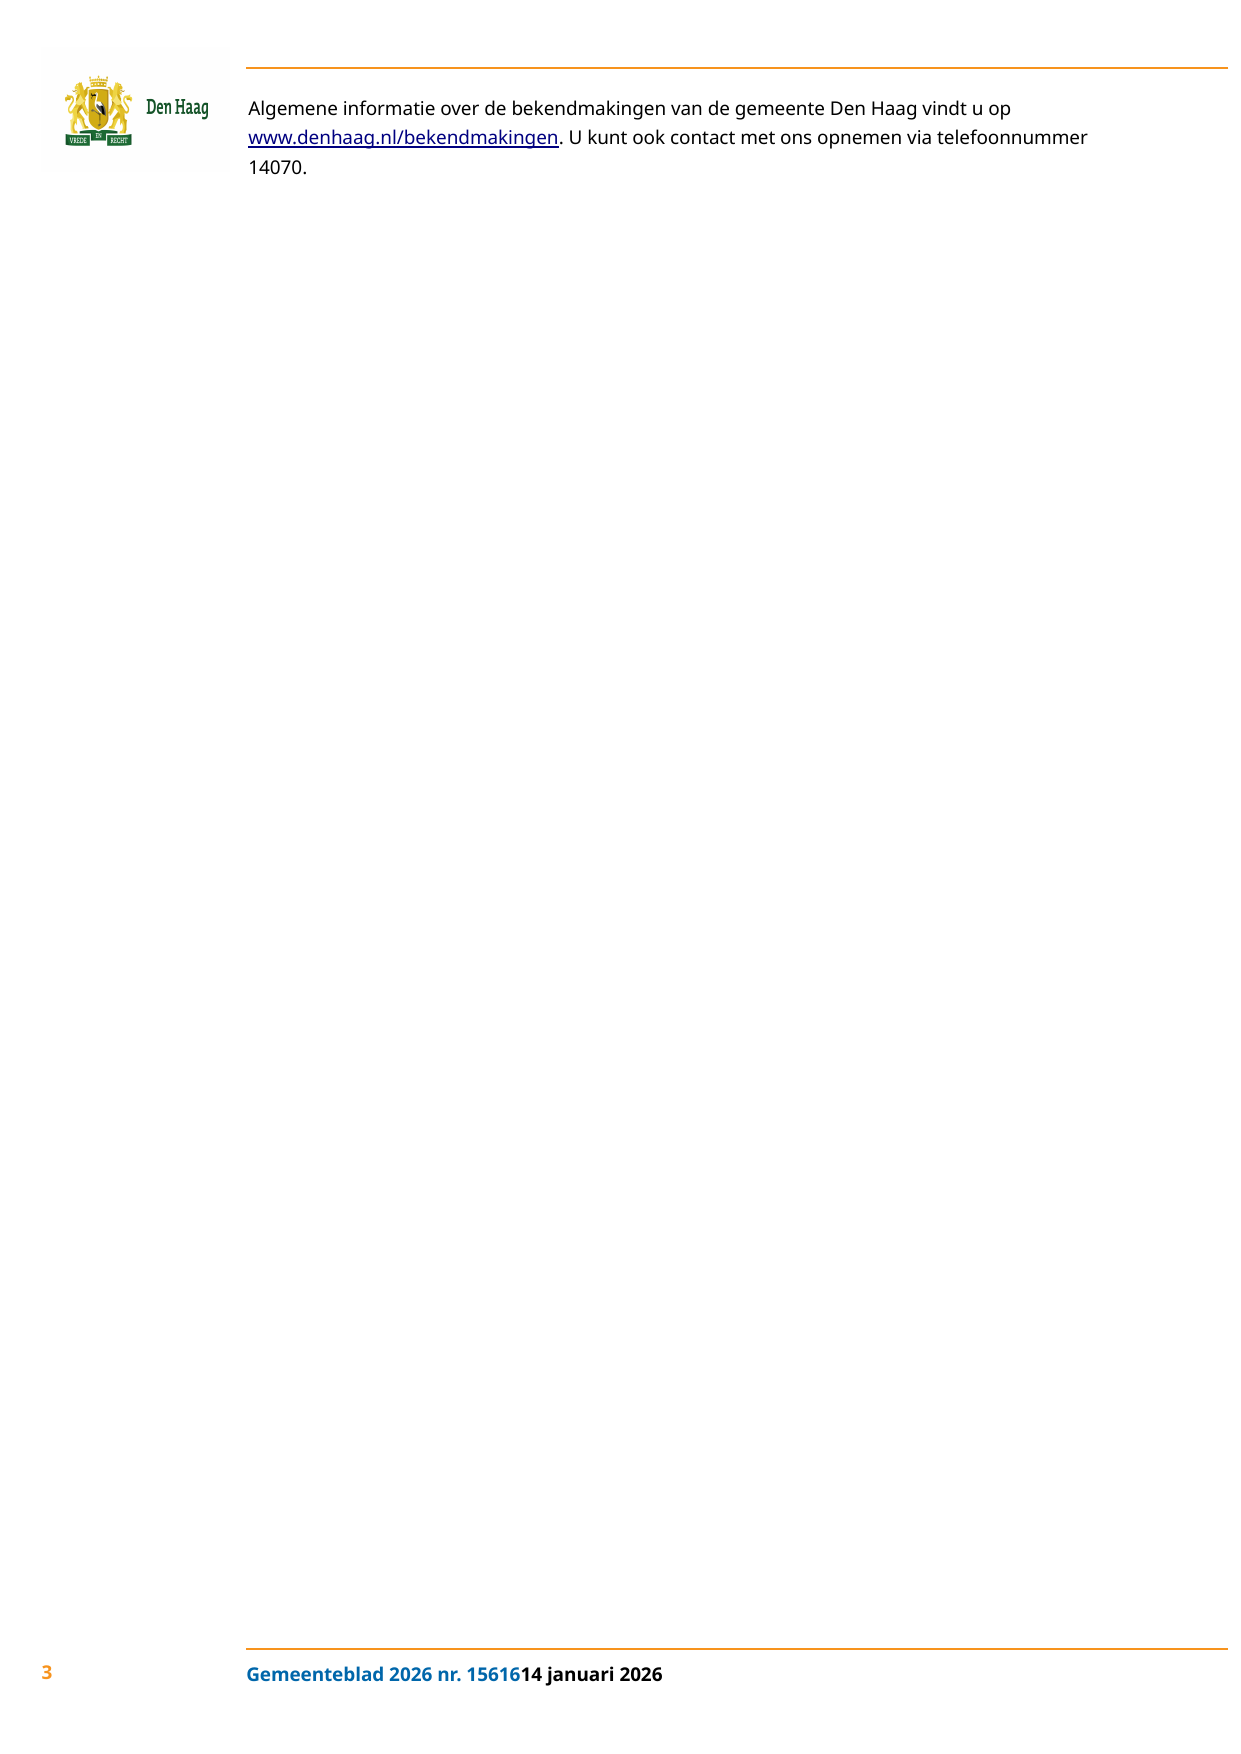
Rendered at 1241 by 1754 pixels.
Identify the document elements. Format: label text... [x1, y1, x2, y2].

text Algemene informatie over de bekendmakingen van de gemeente Den Haag vindt u op www.denhaag.nl/bekendmakingen. U kunt ook contact met ons opnemen via telefoonnummer 14070. [248, 95, 1152, 180]
picture [41, 47, 231, 172]
